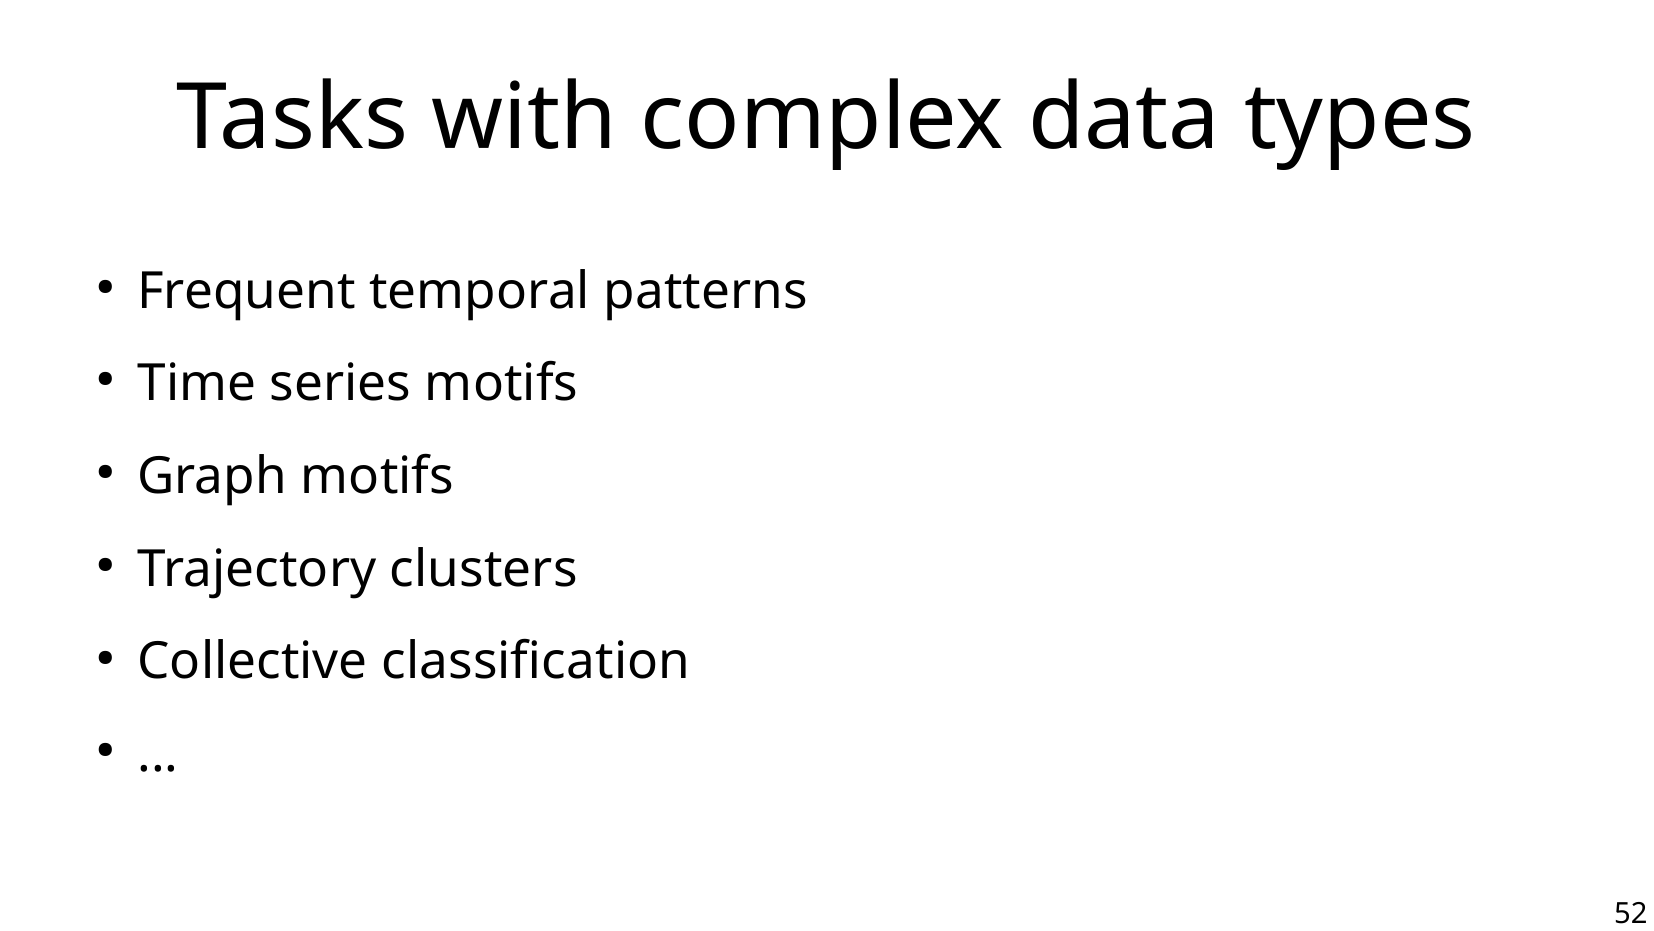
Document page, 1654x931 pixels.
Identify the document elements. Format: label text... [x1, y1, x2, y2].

list Frequent temporal patterns Time series motifs Graph motifs Trajectory clusters Collective classification ... [82, 253, 1571, 793]
title Tasks with complex data types [82, 1, 1571, 226]
